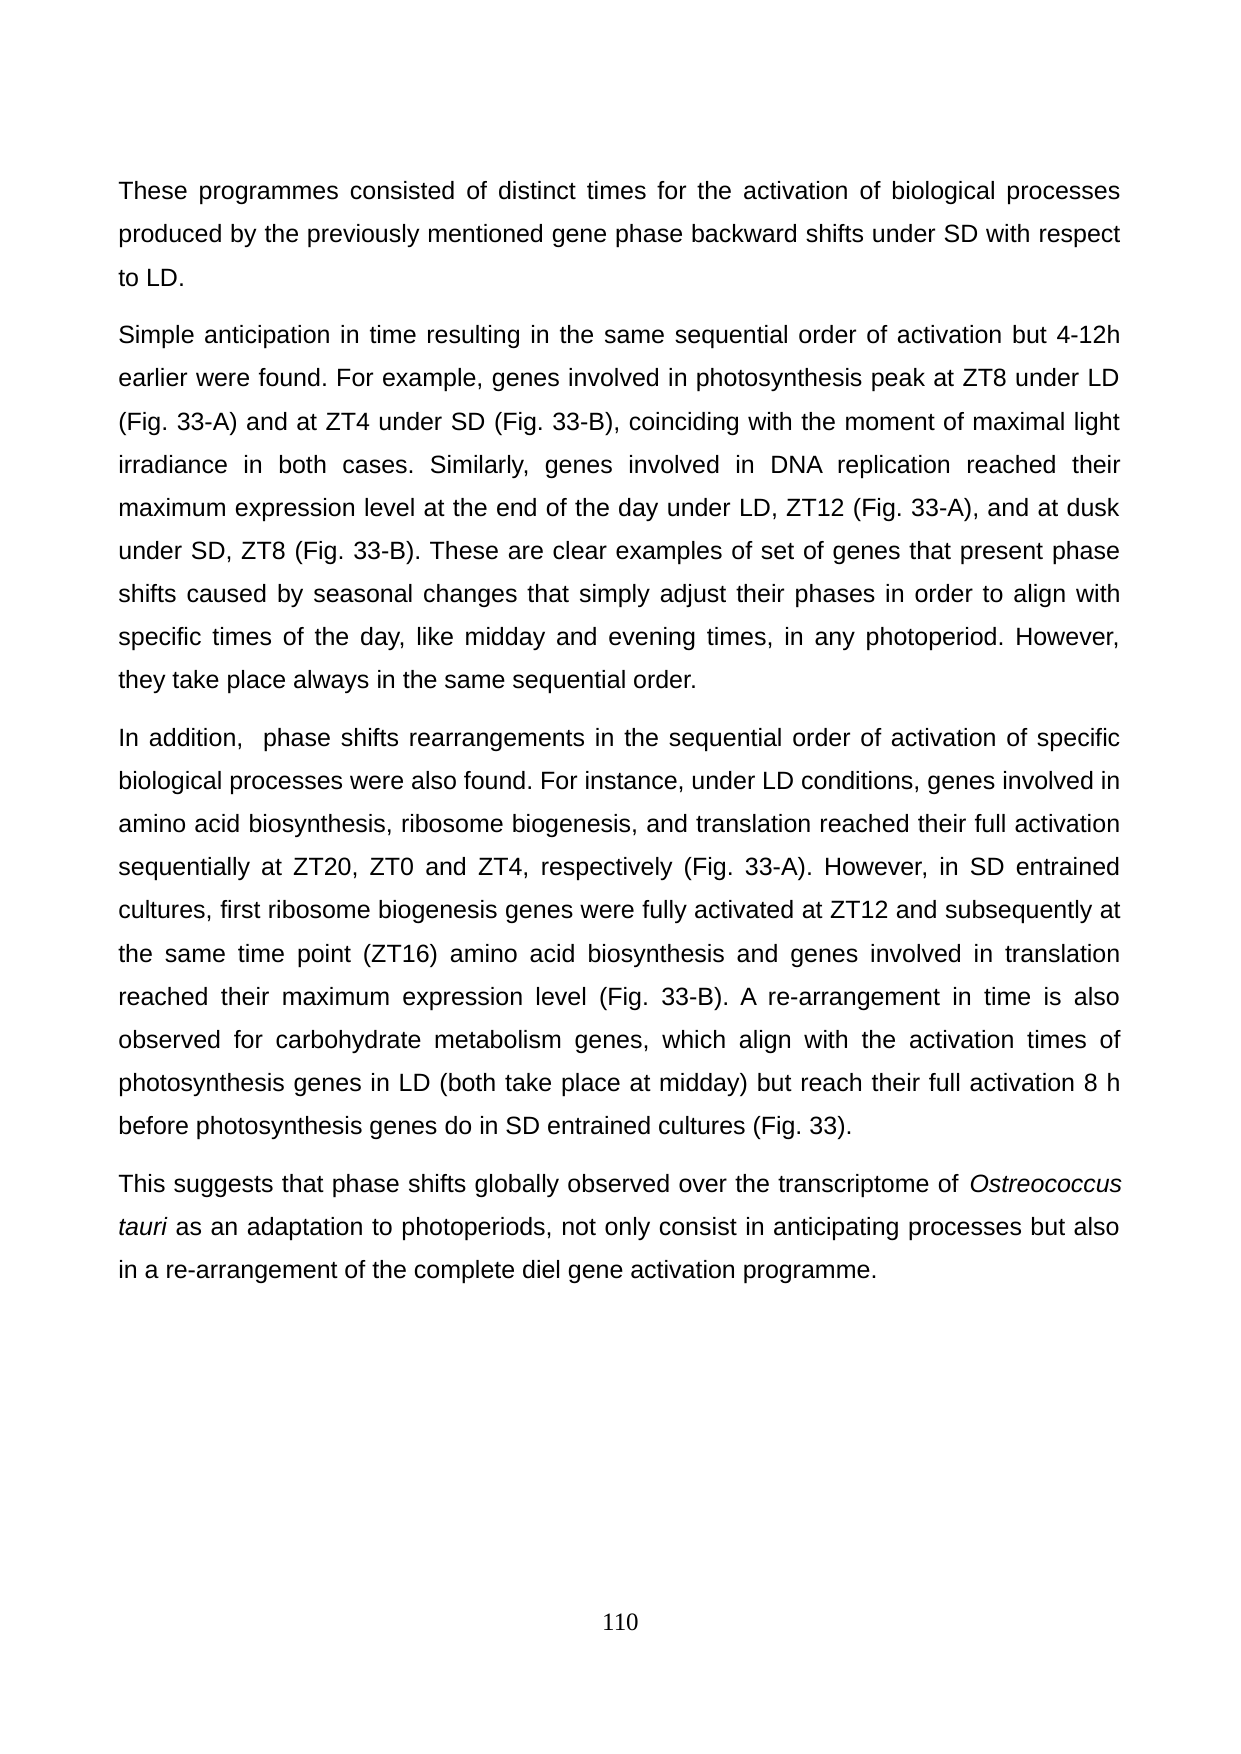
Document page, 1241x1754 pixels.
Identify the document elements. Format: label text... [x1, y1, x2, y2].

text Simple anticipation in time resulting in the same sequential order of activation but 4-12h earlier were found. For example, genes involved in photosynthesis peak at ZT8 under LD (Fig. 33-A) and at ZT4 under SD (Fig. 33-B), coinciding with the moment of maximal light irradiance in both cases. Similarly, genes involved in DNA replication reached their maximum expression level at the end of the day under LD, ZT12 (Fig. 33-A), and at dusk under SD, ZT8 (Fig. 33-B). These are clear examples of set of genes that present phase shifts caused by seasonal changes that simply adjust their phases in order to align with specific times of the day, like midday and evening times, in any photoperiod. However, they take place always in the same sequential order. [118, 320, 1122, 694]
text These programmes consisted of distinct times for the activation of biological processes produced by the previously mentioned gene phase backward shifts under SD with respect to LD. [118, 176, 1122, 291]
text This suggests that phase shifts globally observed over the transcriptome of Ostreococcus tauri as an adaptation to photoperiods, not only consist in anticipating processes but also in a re-arrangement of the complete diel gene activation programme. [118, 1169, 1122, 1284]
text In addition, phase shifts rearrangements in the sequential order of activation of specific biological processes were also found. For instance, under LD conditions, genes involved in amino acid biosynthesis, ribosome biogenesis, and translation reached their full activation sequentially at ZT20, ZT0 and ZT4, respectively (Fig. 33-A). However, in SD entrained cultures, first ribosome biogenesis genes were fully activated at ZT12 and subsequently at the same time point (ZT16) amino acid biosynthesis and genes involved in translation reached their maximum expression level (Fig. 33-B). A re-arrangement in time is also observed for carbohydrate metabolism genes, which align with the activation times of photosynthesis genes in LD (both take place at midday) but reach their full activation 8 h before photosynthesis genes do in SD entrained cultures (Fig. 33). [118, 723, 1122, 1140]
